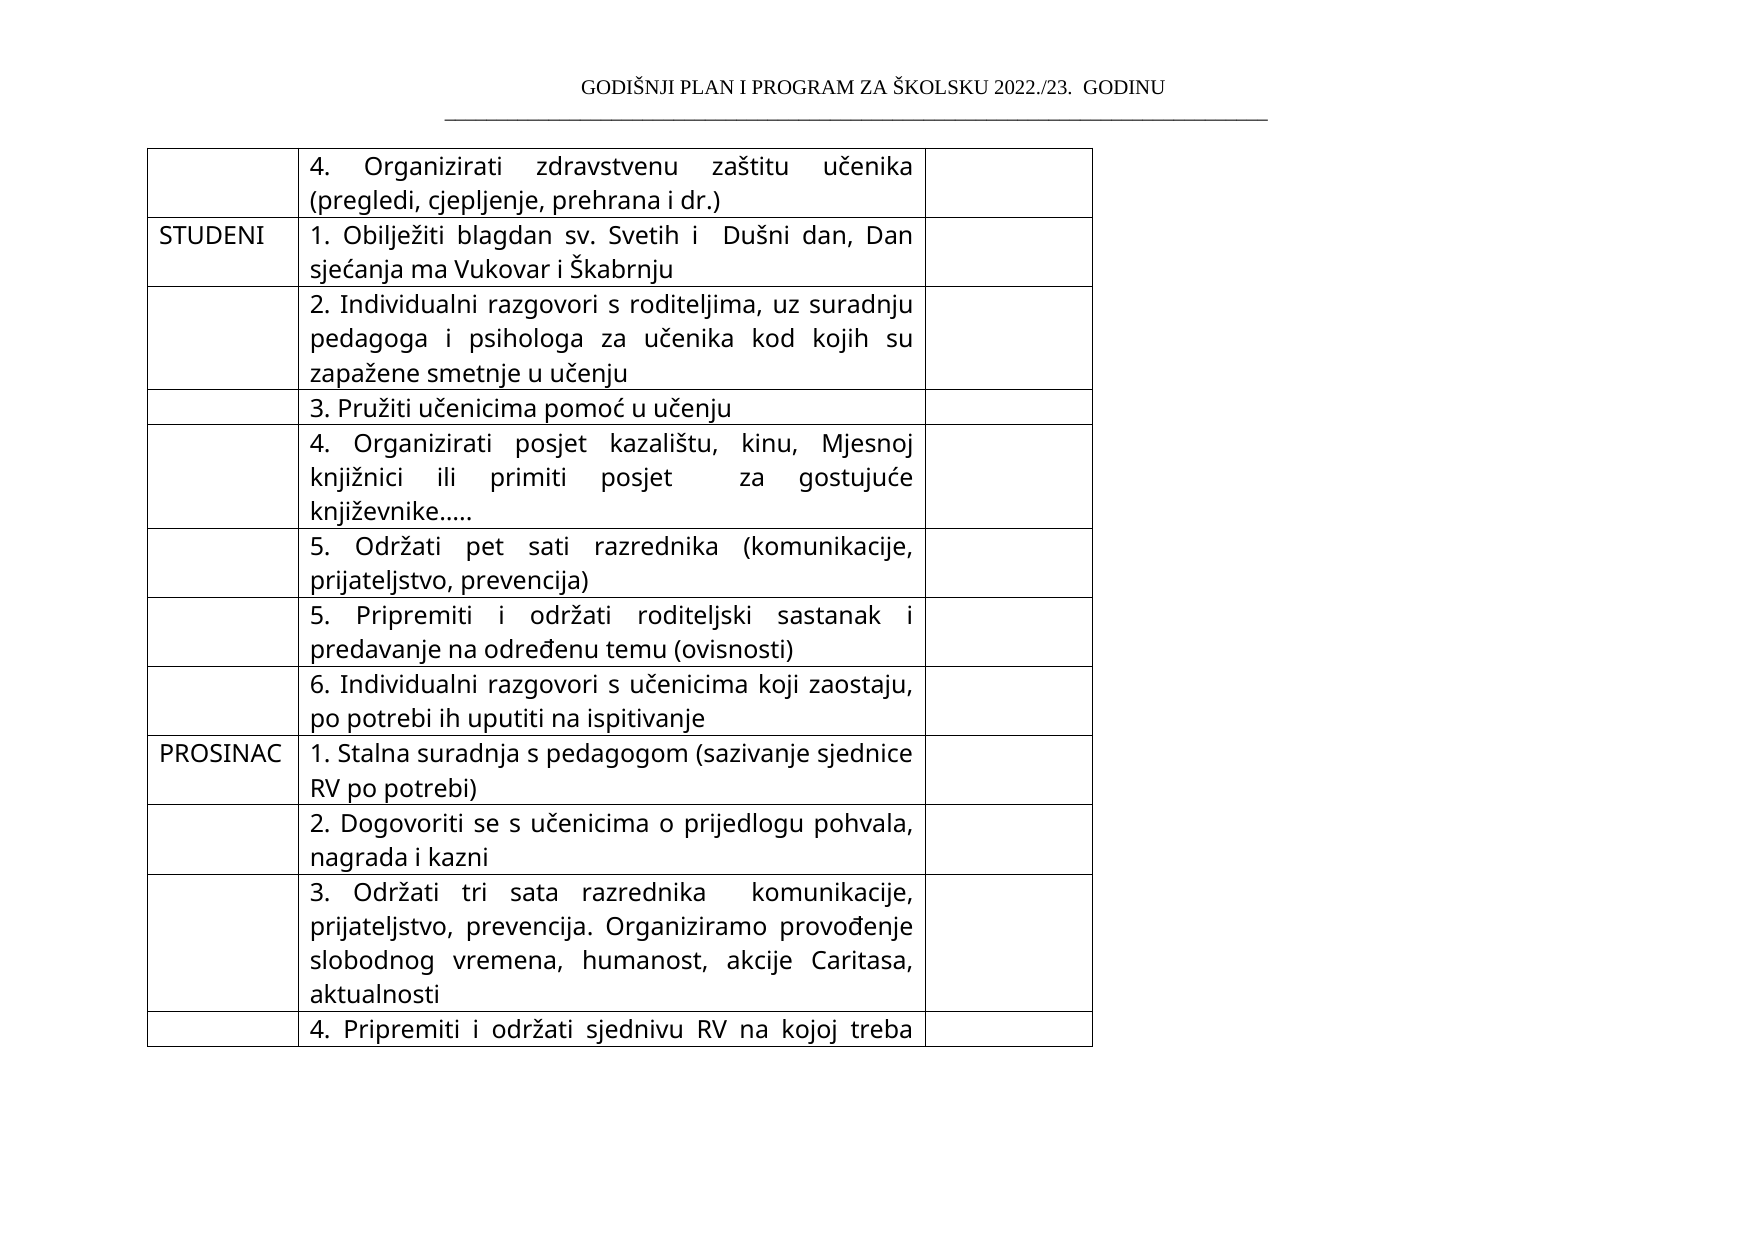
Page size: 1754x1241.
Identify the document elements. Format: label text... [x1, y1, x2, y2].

table_cell 1. Obilježiti blagdan sv. Svetih i Dušni dan, Dan sjećanja ma Vukovar i Škabrnju [299, 218, 925, 286]
table_cell [148, 667, 298, 735]
table_cell 5. Održati pet sati razrednika (komunikacije, prijateljstvo, prevencija) [299, 529, 925, 597]
table_cell [148, 390, 298, 424]
table_cell [148, 1012, 298, 1046]
table_cell 1. Stalna suradnja s pedagogom (sazivanje sjednice RV po potrebi) [299, 736, 925, 804]
table_cell [926, 805, 1092, 873]
table_cell 3. Pružiti učenicima pomoć u učenju [299, 390, 925, 424]
table_cell [148, 805, 298, 873]
table_cell [926, 1012, 1092, 1046]
table_cell [926, 218, 1092, 286]
table_cell [926, 529, 1092, 597]
table_cell [926, 390, 1092, 424]
table_cell 2. Dogovoriti se s učenicima o prijedlogu pohvala, nagrada i kazni [299, 805, 925, 873]
table_cell STUDENI [148, 218, 298, 286]
table_cell [926, 425, 1092, 528]
table_cell [926, 875, 1092, 1011]
table_cell [148, 875, 298, 1011]
table_cell 2. Individualni razgovori s roditeljima, uz suradnju pedagoga i psihologa za učenika kod kojih su zapažene smetnje u učenju [299, 287, 925, 389]
table_cell 4. Organizirati posjet kazalištu, kinu, Mjesnoj knjižnici ili primiti posjet za gostujuće književnike….. [299, 425, 925, 528]
table_cell 4. Pripremiti i održati sjednivu RV na kojoj treba [299, 1012, 925, 1046]
table_cell 5. Pripremiti i održati roditeljski sastanak i predavanje na određenu temu (ovisnosti) [299, 598, 925, 666]
table_cell [148, 287, 298, 389]
table_cell [148, 529, 298, 597]
table_cell 3. Održati tri sata razrednika komunikacije, prijateljstvo, prevencija. Organiziramo provođenje slobodnog vremena, humanost, akcije Caritasa, aktualnosti [299, 875, 925, 1011]
table_cell [148, 425, 298, 528]
table_cell [926, 287, 1092, 389]
table_cell 4. Organizirati zdravstvenu zaštitu učenika (pregledi, cjepljenje, prehrana i dr.) [299, 149, 925, 217]
table_cell 6. Individualni razgovori s učenicima koji zaostaju, po potrebi ih uputiti na ispitivanje [299, 667, 925, 735]
table_cell [926, 736, 1092, 804]
table_cell PROSINAC [148, 736, 298, 804]
table_cell [148, 598, 298, 666]
table_cell [926, 667, 1092, 735]
table_cell [926, 598, 1092, 666]
table_cell [926, 149, 1092, 217]
table_cell [148, 149, 298, 217]
